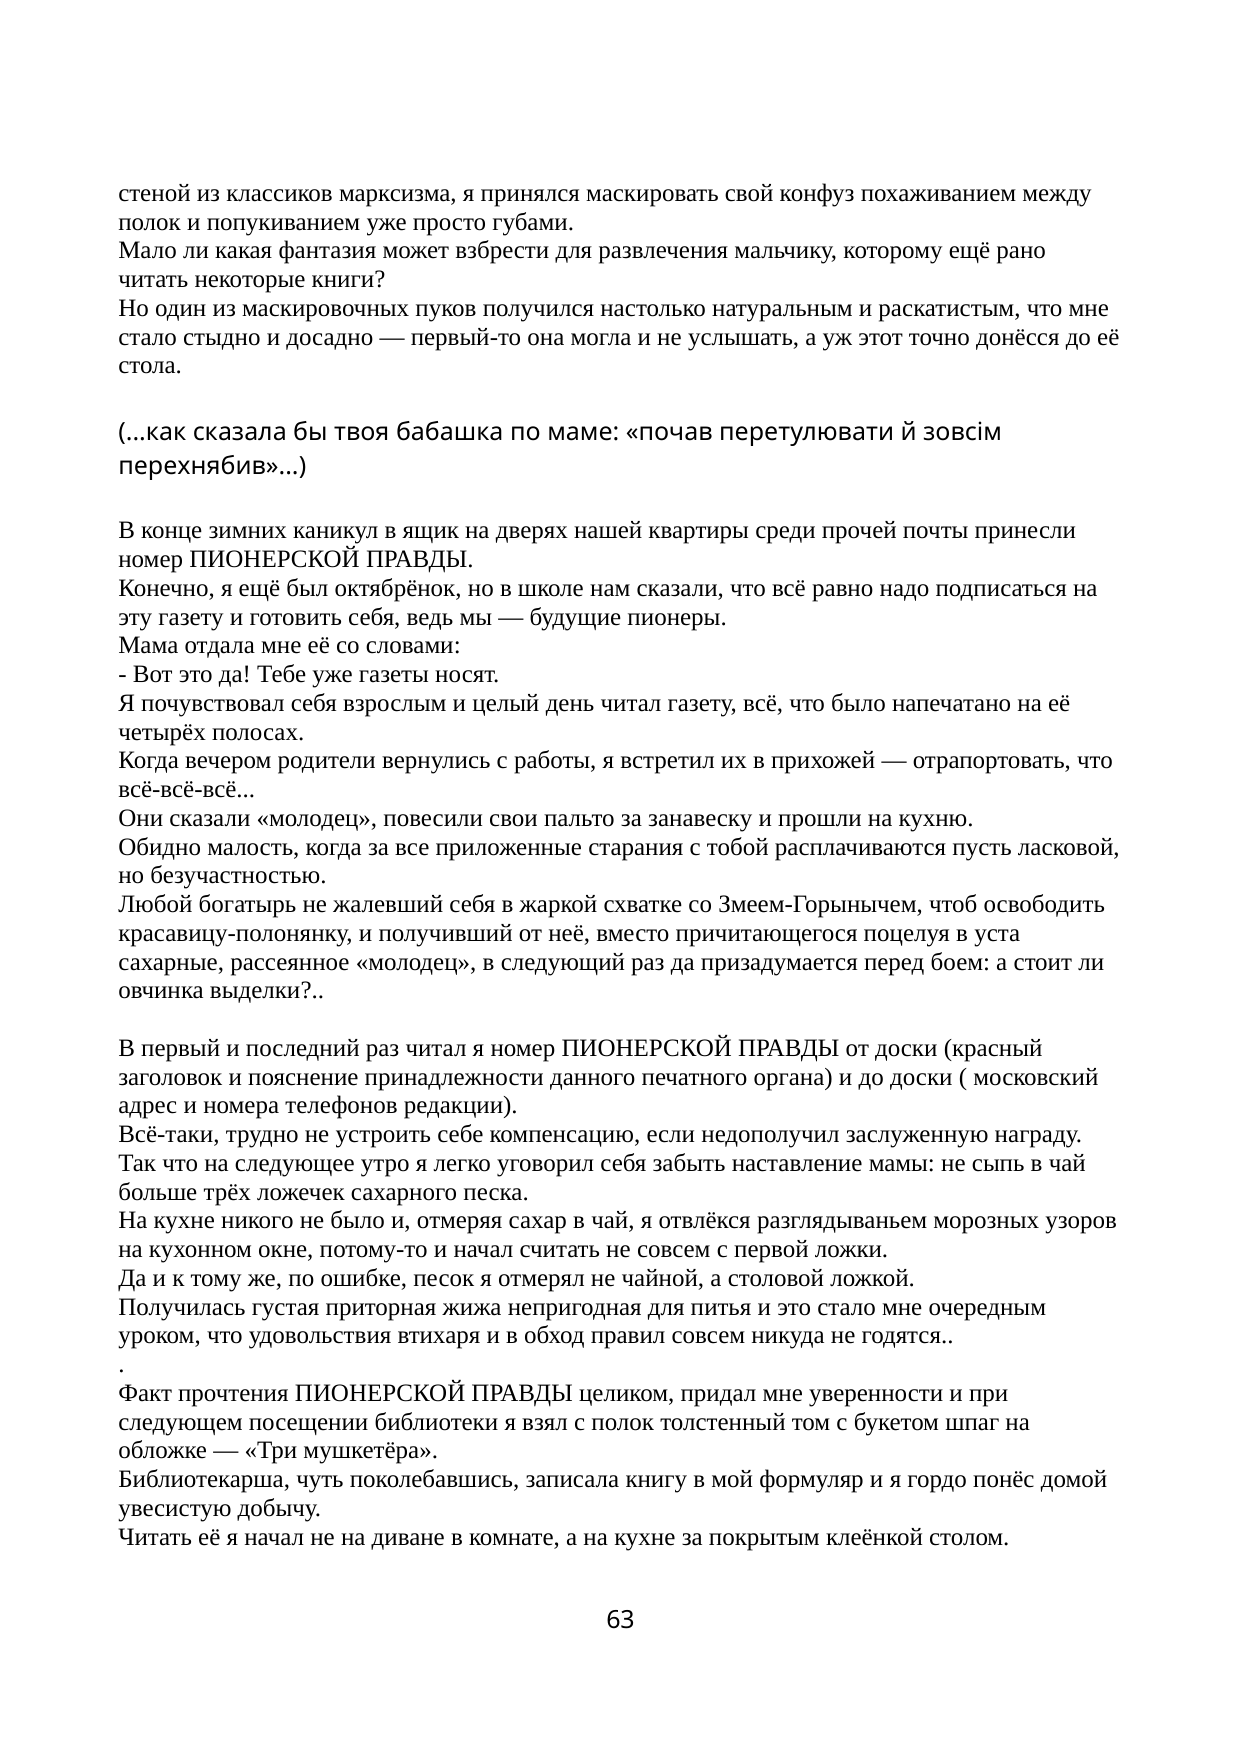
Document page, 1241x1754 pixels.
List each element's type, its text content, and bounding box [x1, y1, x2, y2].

text . [118, 1349, 1122, 1378]
text В конце зимних каникул в ящик на дверях нашей квартиры среди прочей почты принесли номер ПИОНЕРСКОЙ ПРАВДЫ. [118, 516, 1122, 573]
text Любой богатырь не жалевший себя в жаркой схватке со Змеем-Горынычем, чтоб освободить красавицу-полонянку, и получивший от неё, вместо причитающегося поцелуя в уста сахарные, рассеянное «молодец», в следующий раз да призадумается перед боем: а стоит ли овчинка выделки?.. [118, 889, 1122, 1004]
text Я почувствовал себя взрослым и целый день читал газету, всё, что было напечатано на её четырёх полосах. [118, 688, 1122, 746]
text Факт прочтения ПИОНЕРСКОЙ ПРАВДЫ целиком, придал мне уверенности и при следующем посещении библиотеки я взял с полок толстенный том с букетом шпаг на обложке — «Три мушкетёра». [118, 1378, 1122, 1464]
text На кухне никого не было и, отмеряя сахар в чай, я отвлёкся разглядываньем морозных узоров на кухонном окне, потому-то и начал считать не совсем с первой ложки. [118, 1206, 1122, 1263]
text Библиотекарша, чуть поколебавшись, записала книгу в мой формуляр и я гордо понёс домой увесистую добычу. [118, 1464, 1122, 1522]
text Так что на следующее утро я легко уговорил себя забыть наставление мамы: не сыпь в чай больше трёх ложечек сахарного песка. [118, 1148, 1122, 1206]
text Да и к тому же, по ошибке, песок я отмерял не чайной, а столовой ложкой. [118, 1263, 1122, 1292]
text Читать её я начал не на диване в комнате, а на кухне за покрытым клеёнкой столом. [118, 1522, 1122, 1551]
text (...как сказала бы твоя бабашка по маме: «почав перетулювати й зовсiм перехнябив»...) [118, 413, 1122, 482]
text Когда вечером родители вернулись с работы, я встретил их в прихожей — отрапортовать, что всё-всё-всё... [118, 746, 1122, 803]
text Конечно, я ещё был октябрёнок, но в школе нам сказали, что всё равно надо подписаться на эту газету и готовить себя, ведь мы — будущие пионеры. [118, 573, 1122, 631]
text Они сказали «молодец», повесили свои пальто за занавеску и прошли на кухню. [118, 803, 1122, 832]
text Мало ли какая фантазия может взбрести для развлечения мальчику, которому ещё рано читать некоторые книги? [118, 236, 1122, 293]
text Получилась густая приторная жижа непригодная для питья и это стало мне очередным уроком, что удовольствия втихаря и в обход правил совсем никуда не годятся.. [118, 1292, 1122, 1349]
text Обидно малость, когда за все приложенные старания с тобой расплачиваются пусть ласковой, но безучастностью. [118, 832, 1122, 889]
text Всё-таки, трудно не устроить себе компенсацию, если недополучил заслуженную награду. [118, 1119, 1122, 1148]
text В первый и последний раз читал я номер ПИОНЕРСКОЙ ПРАВДЫ от доски (красный заголовок и пояснение принадлежности данного печатного органа) и до доски ( московский адрес и номера телефонов редакции). [118, 1033, 1122, 1119]
text стеной из классиков марксизма, я принялся маскировать свой конфуз похаживанием между полок и попукиванием уже просто губами. [118, 178, 1122, 236]
text Мама отдала мне её со словами: [118, 631, 1122, 659]
text - Вот это да! Тебе уже газеты носят. [118, 659, 1122, 688]
text Но один из маскировочных пуков получился настолько натуральным и раскатистым, что мне стало стыдно и досадно — первый-то она могла и не услышать, а уж этот точно донёсся до её стола. [118, 293, 1122, 379]
